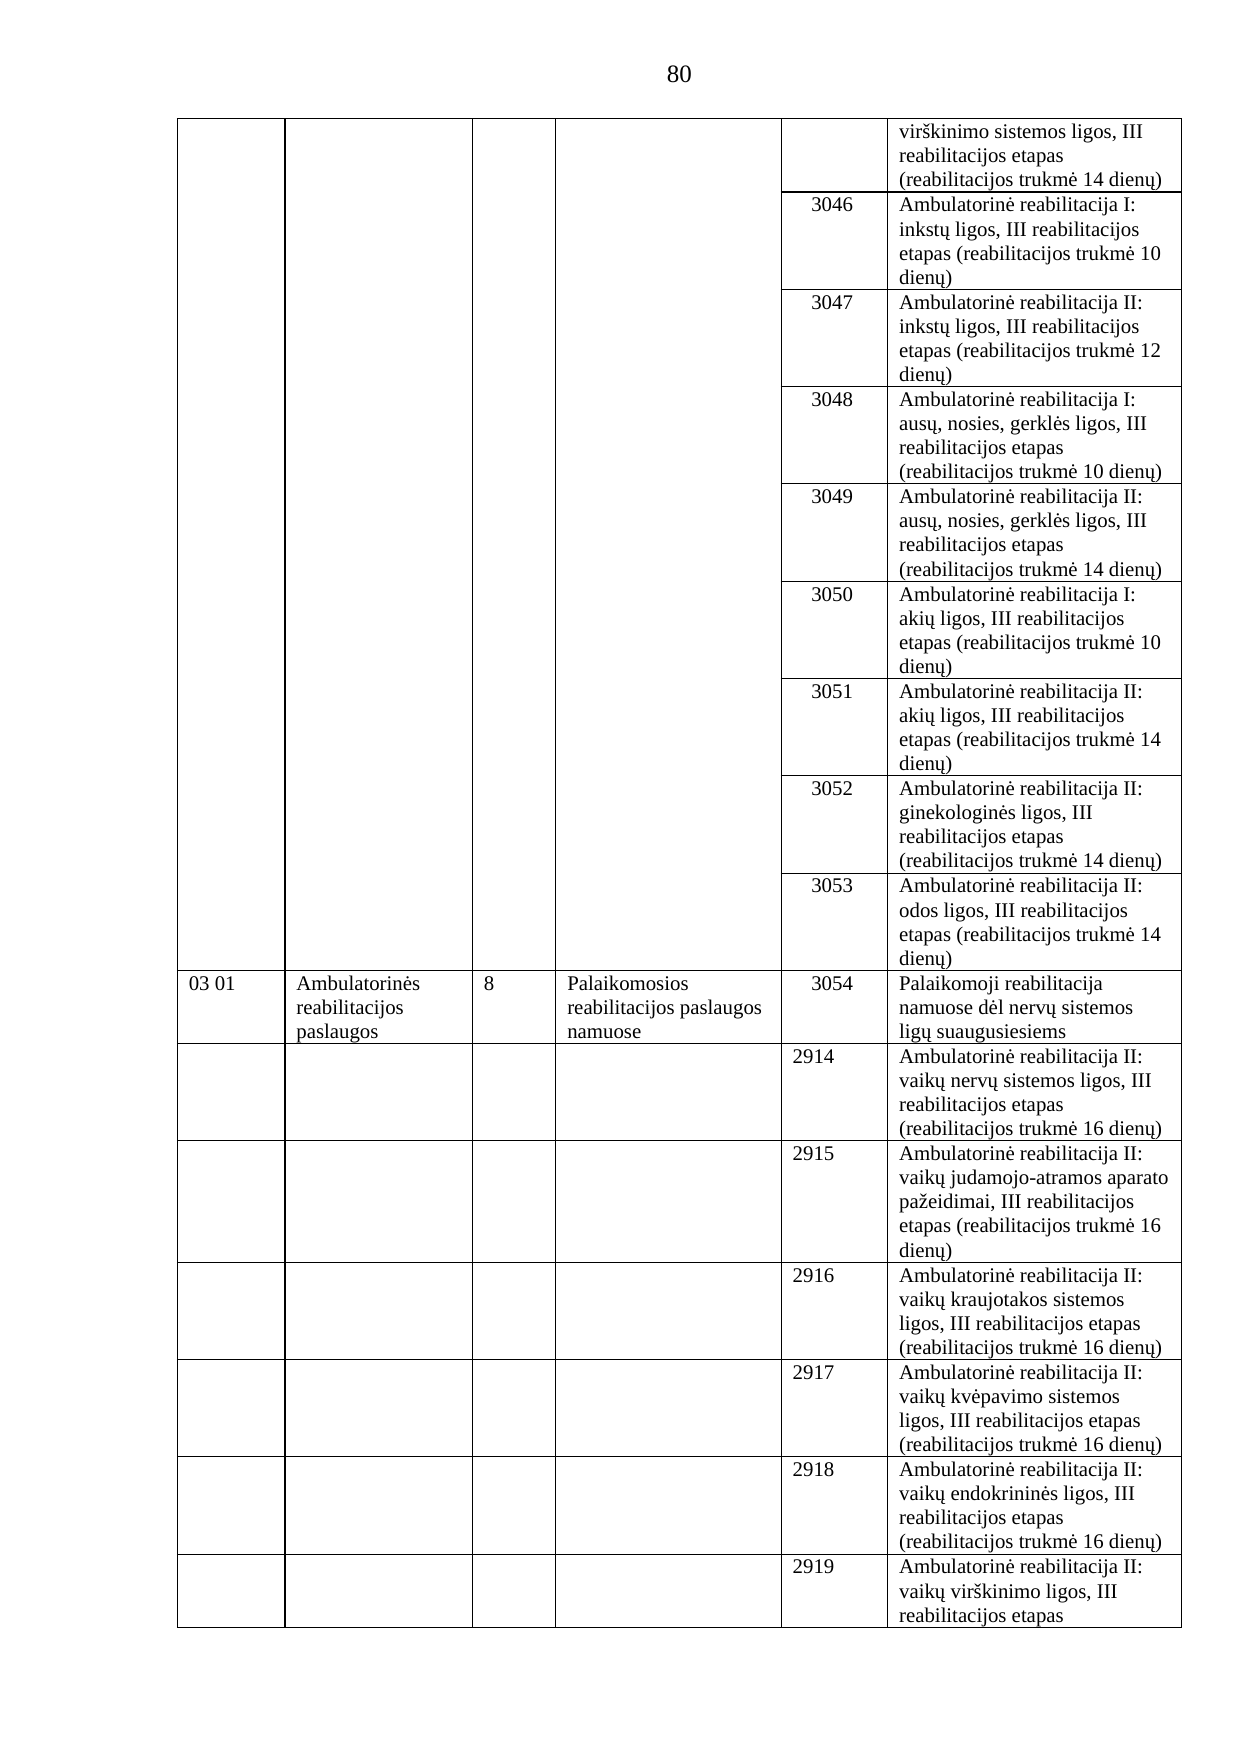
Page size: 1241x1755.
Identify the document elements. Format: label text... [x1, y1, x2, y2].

table_cell [178, 1360, 284, 1456]
table_cell Ambulatorinė reabilitacija I: akių ligos, III reabilitacijos etapas (reabilitacijos trukmė 10 dienų) [888, 582, 1181, 678]
table_cell 3049 [782, 484, 887, 581]
table_cell 2915 [782, 1141, 887, 1262]
table_cell 2914 [782, 1044, 887, 1140]
table_cell [286, 1263, 472, 1359]
table_cell [286, 1457, 472, 1553]
table_cell Ambulatorinės reabilitacijos paslaugos [286, 971, 472, 1043]
table_cell Ambulatorinė reabilitacija II: ausų, nosies, gerklės ligos, III reabilitacijos etapas (reabilitacijos trukmė 14 dienų) [888, 484, 1181, 581]
table_cell [556, 1141, 781, 1262]
table_cell Ambulatorinė reabilitacija I: inkstų ligos, III reabilitacijos etapas (reabilitacijos trukmė 10 dienų) [888, 193, 1181, 289]
table_cell Ambulatorinė reabilitacija I: ausų, nosies, gerklės ligos, III reabilitacijos etapas (reabilitacijos trukmė 10 dienų) [888, 387, 1181, 483]
table_cell Ambulatorinė reabilitacija II: vaikų nervų sistemos ligos, III reabilitacijos etapas (reabilitacijos trukmė 16 dienų) [888, 1044, 1181, 1140]
table_cell [286, 1360, 472, 1456]
table_cell Ambulatorinė reabilitacija II: vaikų kvėpavimo sistemos ligos, III reabilitacijos etapas (reabilitacijos trukmė 16 dienų) [888, 1360, 1181, 1456]
table_cell [556, 1457, 781, 1553]
table_cell 2916 [782, 1263, 887, 1359]
table_cell Ambulatorinė reabilitacija II: akių ligos, III reabilitacijos etapas (reabilitacijos trukmė 14 dienų) [888, 679, 1181, 775]
table_cell Palaikomoji reabilitacija namuose dėl nervų sistemos ligų suaugusiesiems [888, 971, 1181, 1043]
table_cell Ambulatorinė reabilitacija II: vaikų judamojo-atramos aparato pažeidimai, III reabilitacijos etapas (reabilitacijos trukmė 16 dienų) [888, 1141, 1181, 1262]
table_cell 3050 [782, 582, 887, 678]
table_cell Ambulatorinė reabilitacija II: odos ligos, III reabilitacijos etapas (reabilitacijos trukmė 14 dienų) [888, 874, 1181, 970]
table_cell [556, 119, 781, 970]
table_cell 2917 [782, 1360, 887, 1456]
table_cell Palaikomosios reabilitacijos paslaugos namuose [556, 971, 781, 1043]
table_cell [473, 1141, 555, 1262]
table_cell 03 01 [178, 971, 284, 1043]
table_cell Ambulatorinė reabilitacija II: vaikų endokrininės ligos, III reabilitacijos etapas (reabilitacijos trukmė 16 dienų) [888, 1457, 1181, 1553]
table_cell Ambulatorinė reabilitacija II: inkstų ligos, III reabilitacijos etapas (reabilitacijos trukmė 12 dienų) [888, 290, 1181, 386]
table_cell [178, 1044, 284, 1140]
table_cell 8 [473, 971, 555, 1043]
table_cell 3046 [782, 193, 887, 289]
table_cell [473, 1360, 555, 1456]
table_cell [178, 1555, 284, 1627]
table_cell [473, 1044, 555, 1140]
table_cell 3054 [782, 971, 887, 1043]
table_cell [556, 1044, 781, 1140]
table_cell [286, 1141, 472, 1262]
table_cell [556, 1360, 781, 1456]
table_cell 3051 [782, 679, 887, 775]
table_cell Ambulatorinė reabilitacija II: ginekologinės ligos, III reabilitacijos etapas (reabilitacijos trukmė 14 dienų) [888, 776, 1181, 872]
table_cell [556, 1263, 781, 1359]
table_cell [178, 1457, 284, 1553]
table_cell 2919 [782, 1555, 887, 1627]
table_cell Ambulatorinė reabilitacija II: vaikų virškinimo ligos, III reabilitacijos etapas [888, 1555, 1181, 1627]
table_cell 3053 [782, 874, 887, 970]
table_cell [556, 1555, 781, 1627]
table_cell 2918 [782, 1457, 887, 1553]
table_cell virškinimo sistemos ligos, III reabilitacijos etapas (reabilitacijos trukmė 14 dienų) [888, 119, 1181, 191]
table_cell [178, 1263, 284, 1359]
table_cell 3052 [782, 776, 887, 872]
table_cell [178, 119, 284, 970]
table_cell 3047 [782, 290, 887, 386]
table_cell [286, 1555, 472, 1627]
table_cell 3048 [782, 387, 887, 483]
table_cell [473, 1555, 555, 1627]
table_cell [473, 1263, 555, 1359]
table_cell [473, 1457, 555, 1553]
table_cell [286, 1044, 472, 1140]
table_cell [178, 1141, 284, 1262]
table_cell [473, 119, 555, 970]
table_cell [782, 119, 887, 191]
table_cell [286, 119, 472, 970]
table_cell Ambulatorinė reabilitacija II: vaikų kraujotakos sistemos ligos, III reabilitacijos etapas (reabilitacijos trukmė 16 dienų) [888, 1263, 1181, 1359]
